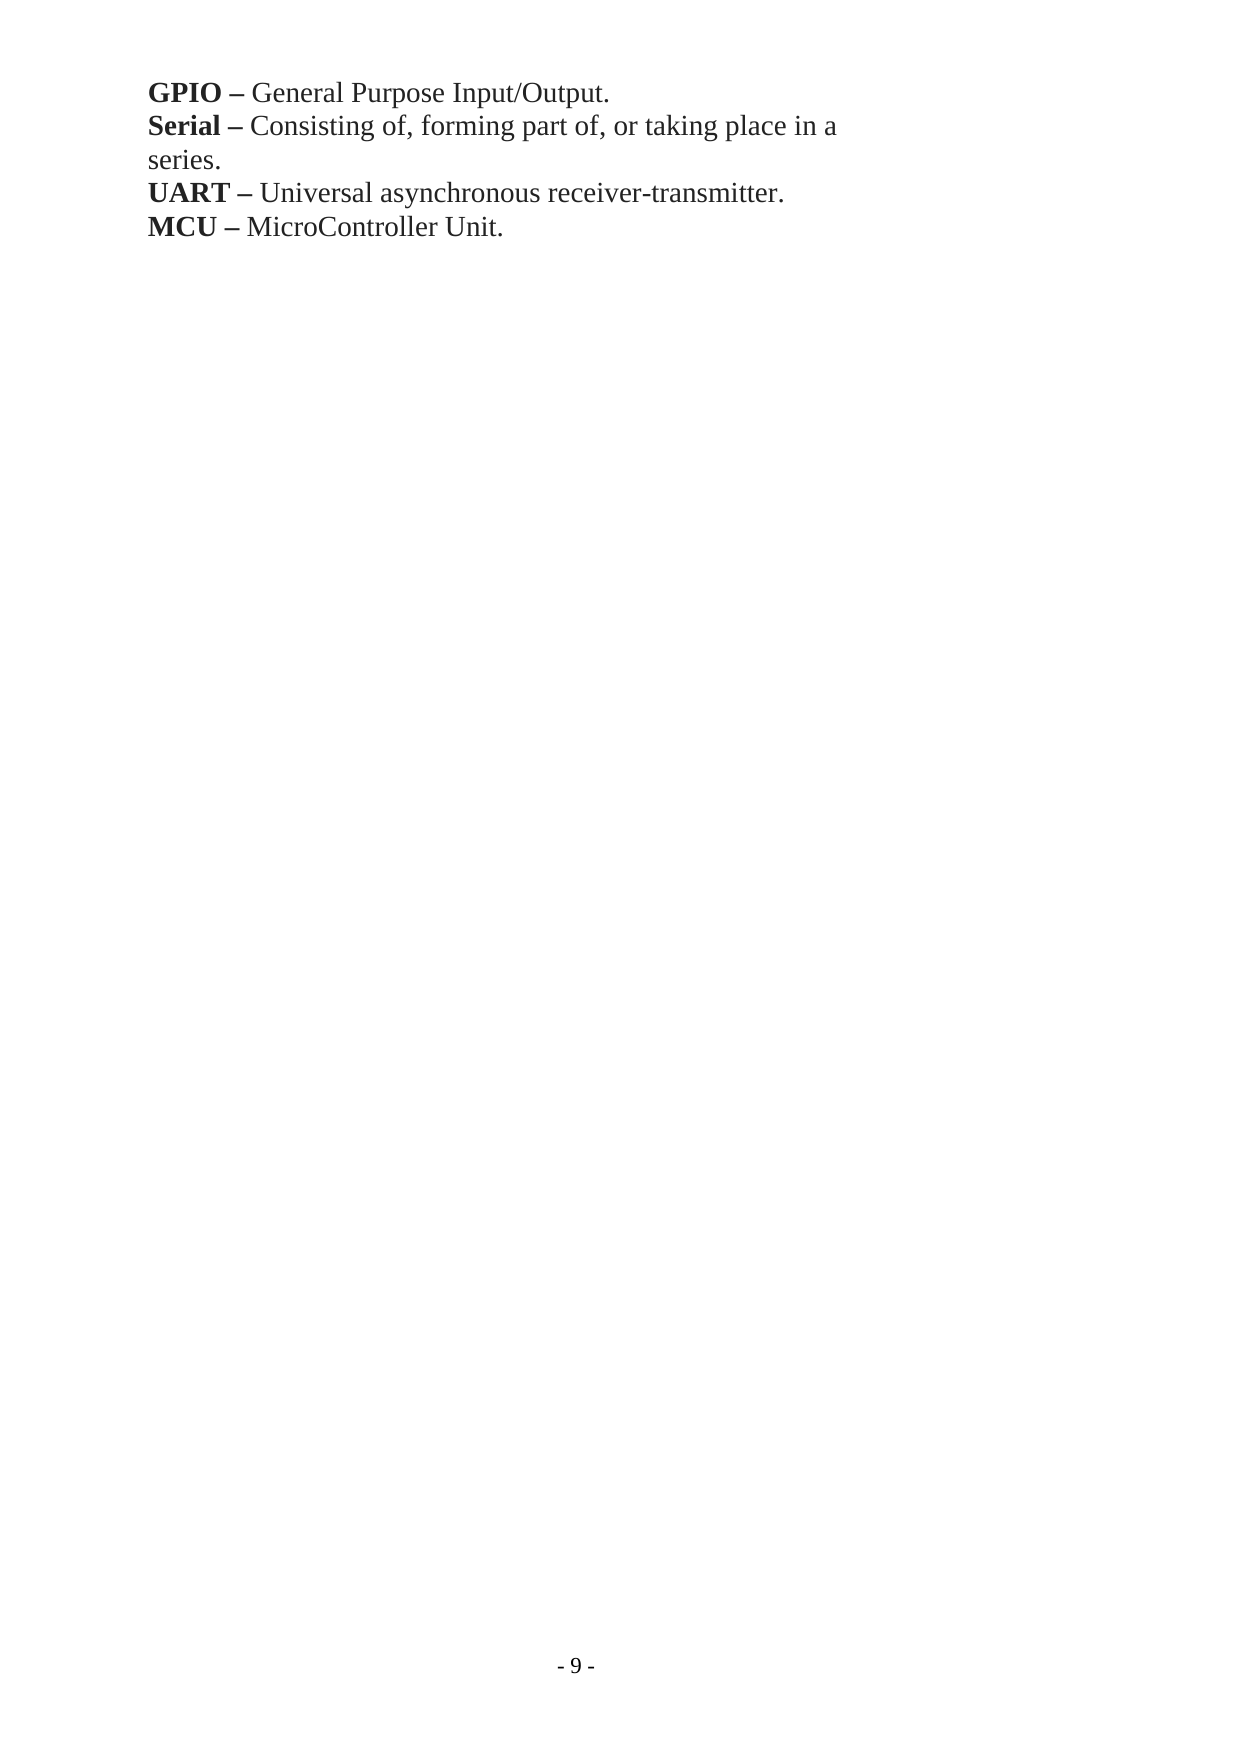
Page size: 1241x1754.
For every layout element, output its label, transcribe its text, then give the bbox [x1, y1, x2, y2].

text UART – Universal asynchronous receiver-transmitter. [148, 176, 914, 209]
text Serial – Consisting of, forming part of, or taking place in a series. [148, 108, 914, 176]
text GPIO – General Purpose Input/Output. [148, 75, 914, 108]
text MCU – MicroController Unit. [148, 209, 914, 243]
